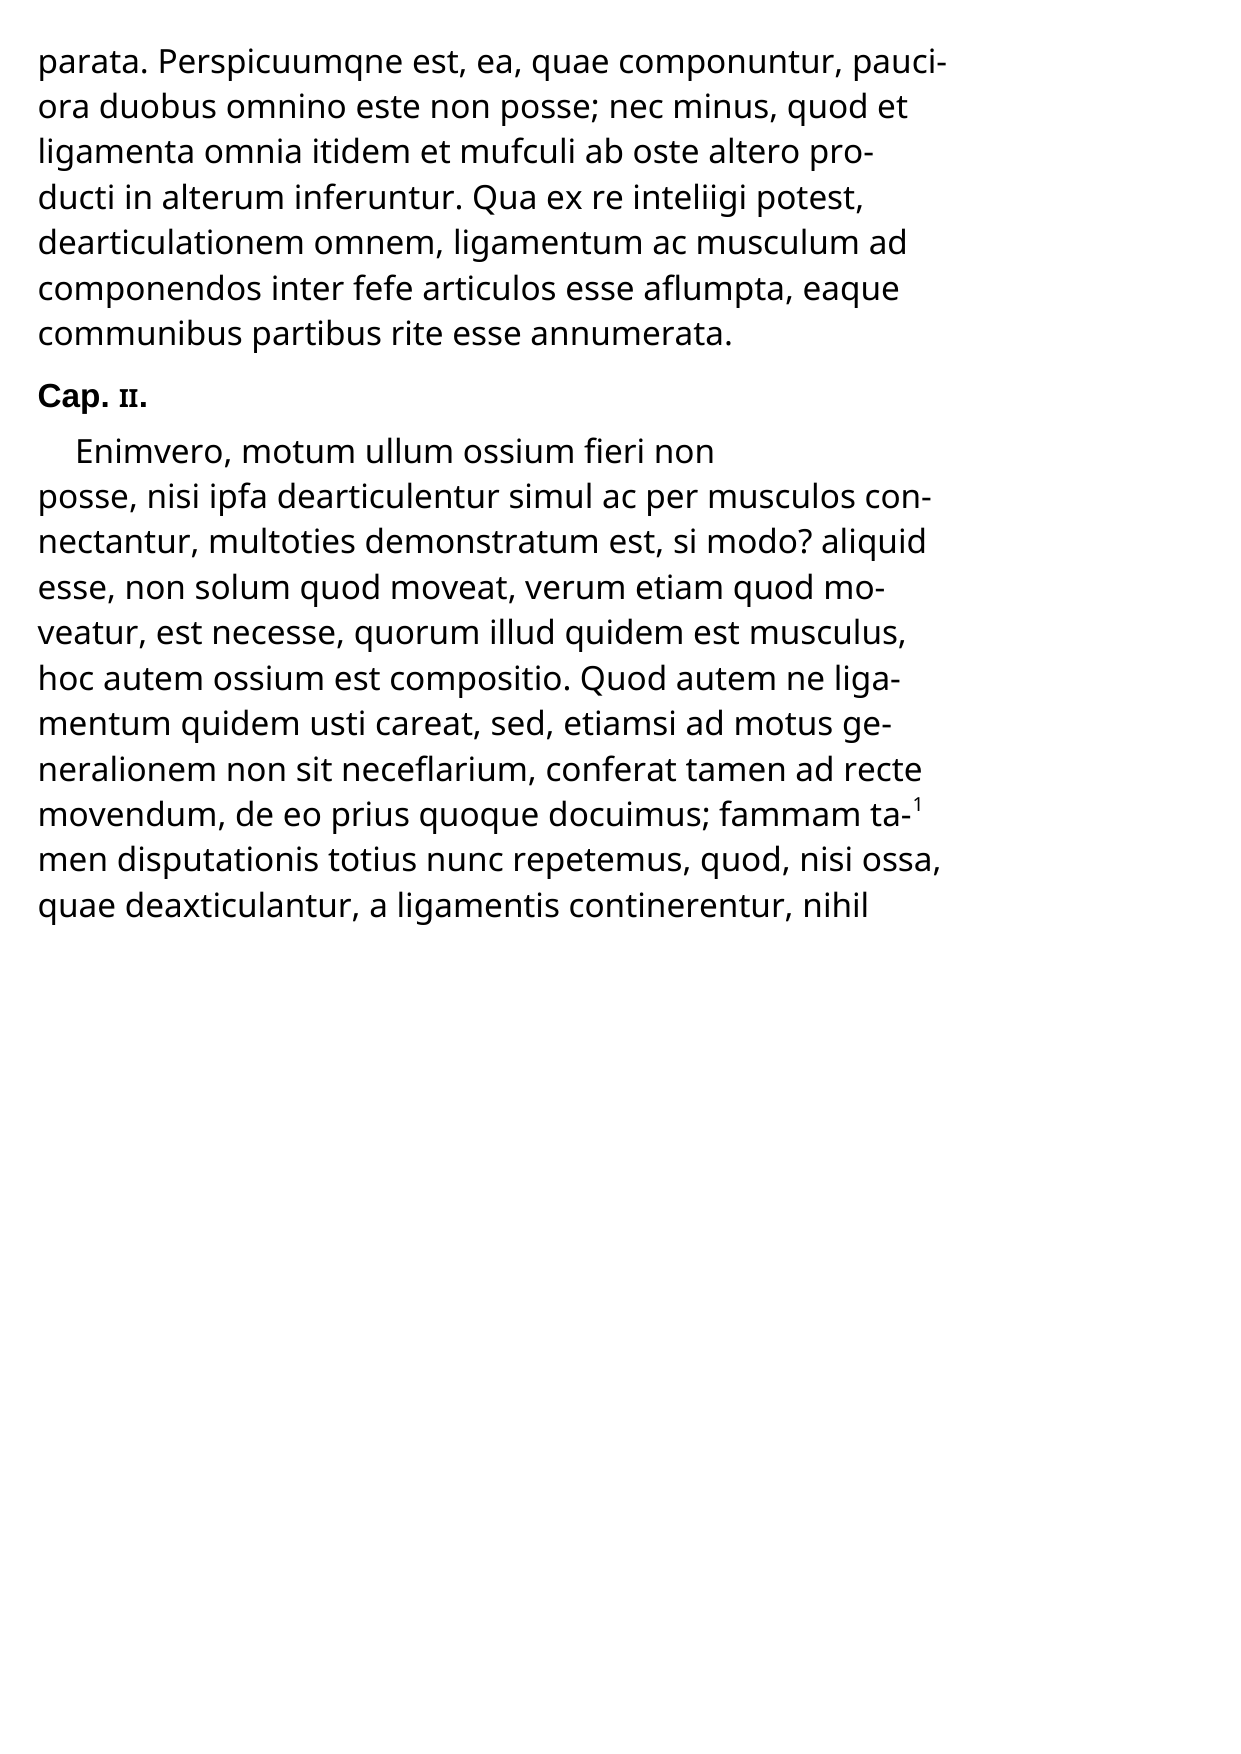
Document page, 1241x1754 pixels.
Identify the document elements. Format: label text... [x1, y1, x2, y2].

subtitle Cap. II. [37, 376, 1203, 415]
text Enimvero, motum ullum ossium fieri non posse, nisi ipfa dearticulentur simul ac per musculos con- nectantur, multoties demonstratum est, si modo? aliquid esse, non solum quod moveat, verum etiam quod mo- veatur, est necesse, quorum illud quidem est musculus, hoc autem ossium est compositio. Quod autem ne liga- mentum quidem usti careat, sed, etiamsi ad motus ge- neralionem non sit neceflarium, conferat tamen ad recte movendum, de eo prius quoque docuimus; fammam ta-1 men disputationis totius nunc repetemus, quod, nisi ossa, quae deaxticulantur, a ligamentis continerentur, nihil [37, 427, 1203, 927]
text parata. Perspicuumqne est, ea, quae componuntur, pauci- ora duobus omnino este non posse; nec minus, quod et ligamenta omnia itidem et mufculi ab oste altero pro- ducti in alterum inferuntur. Qua ex re inteliigi potest, dearticulationem omnem, ligamentum ac musculum ad componendos inter fefe articulos esse aflumpta, eaque communibus partibus rite esse annumerata. [37, 37, 1203, 355]
